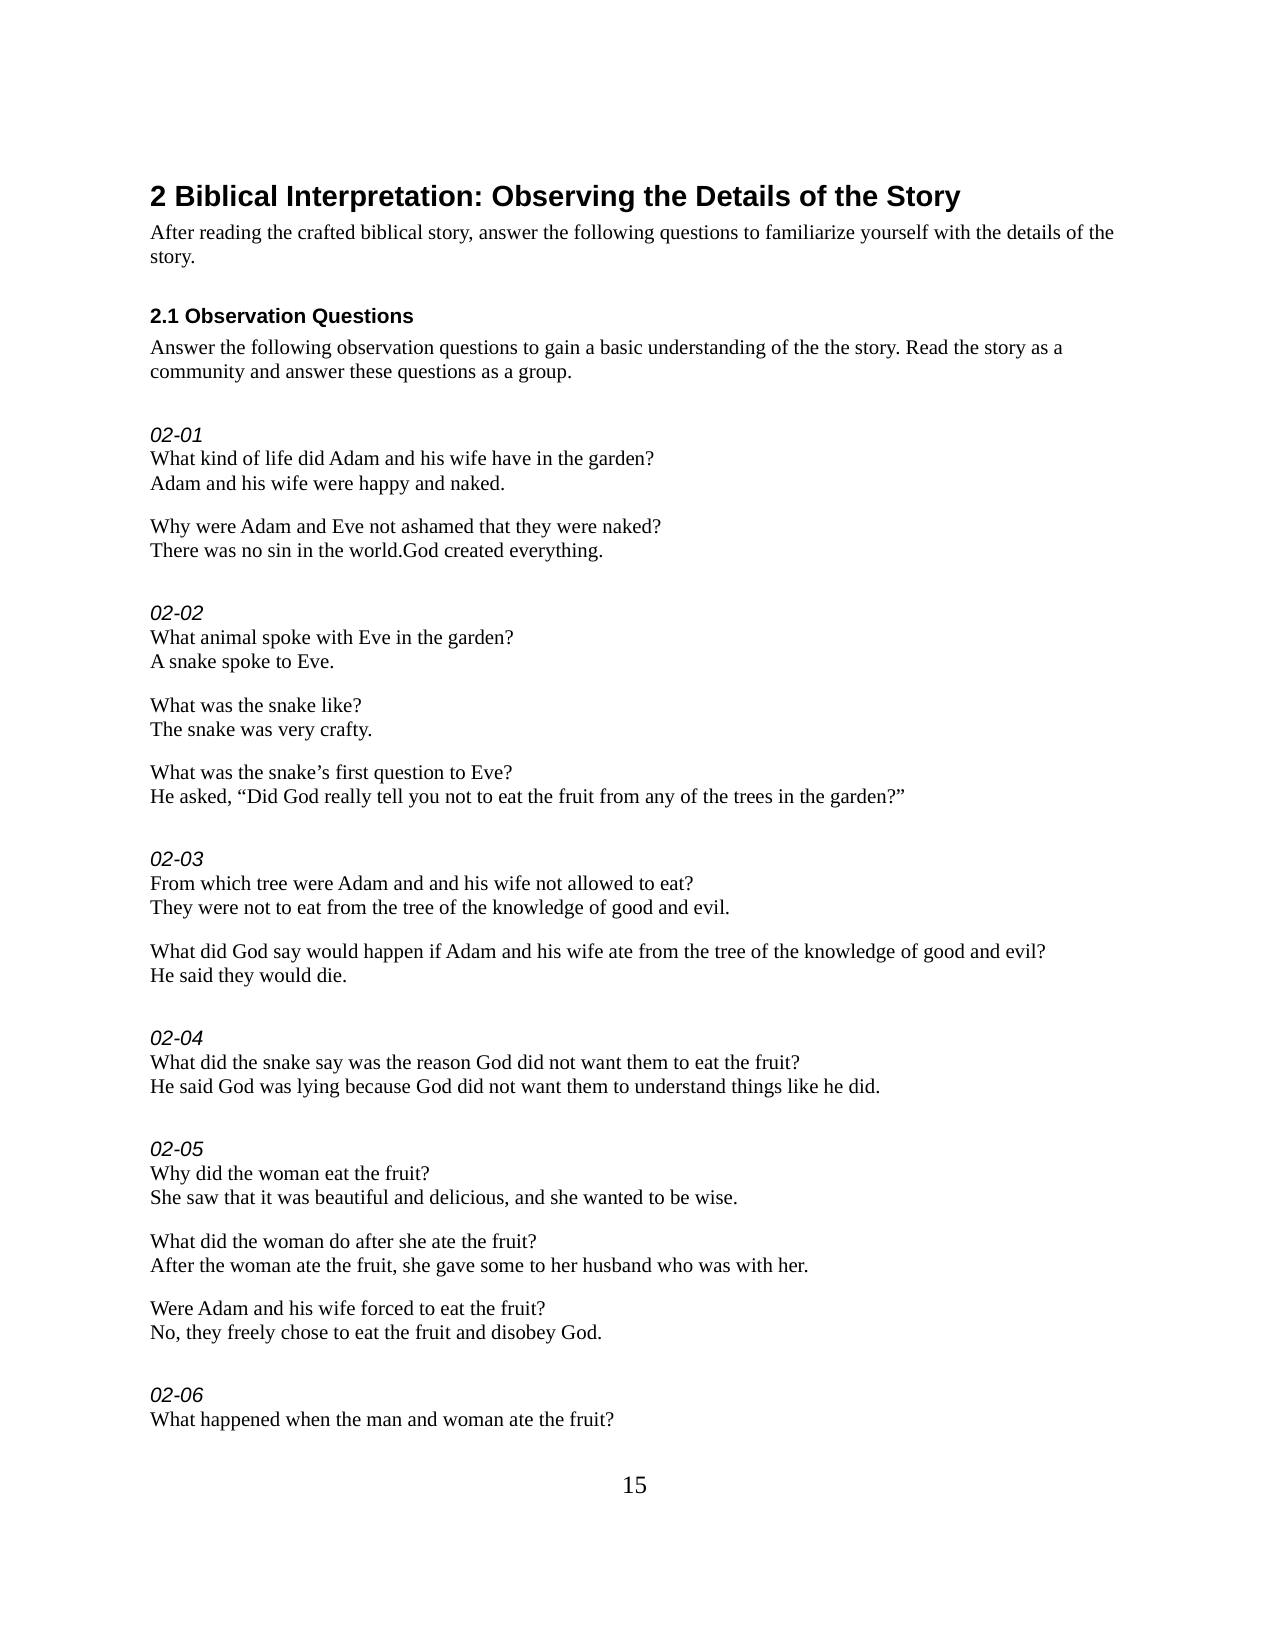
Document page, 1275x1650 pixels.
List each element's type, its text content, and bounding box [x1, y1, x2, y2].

text What kind of life did Adam and his wife have in the garden? Adam and his wife were happy and naked. [150, 446, 1125, 494]
text After reading the crafted biblical story, answer the following questions to familiarize yourself with the details of the story. [150, 220, 1125, 268]
subtitle 02-03 [150, 847, 1125, 871]
text What did God say would happen if Adam and his wife ate from the tree of the knowledge of good and evil? He said they would die. [150, 939, 1125, 987]
subtitle 02-02 [150, 601, 1125, 625]
text What did the woman do after she ate the fruit? After the woman ate the fruit, she gave some to her husband who was with her. [150, 1228, 1125, 1277]
text What animal spoke with Eve in the garden? A snake spoke to Eve. [150, 625, 1125, 673]
subtitle 02-06 [150, 1383, 1125, 1407]
text From which tree were Adam and and his wife not allowed to eat? They were not to eat from the tree of the knowledge of good and evil. [150, 871, 1125, 919]
text Answer the following observation questions to gain a basic understanding of the the story. Read the story as a community and answer these questions as a group. [150, 335, 1125, 383]
text What was the snake like? The snake was very crafty. [150, 693, 1125, 741]
text What did the snake say was the reason God did not want them to eat the fruit? He said God was lying because God did not want them to understand things like he did. [150, 1050, 1125, 1098]
subtitle 02-04 [150, 1026, 1125, 1050]
subtitle 2.1 Observation Questions [150, 304, 1125, 328]
subtitle 02-01 [150, 422, 1125, 446]
subtitle 02-05 [150, 1137, 1125, 1161]
text Were Adam and his wife forced to eat the fruit? No, they freely chose to eat the fruit and disobey God. [150, 1296, 1125, 1344]
text What happened when the man and woman ate the fruit? [150, 1407, 1125, 1431]
text What was the snake’s first question to Eve? He asked, “Did God really tell you not to eat the fruit from any of the trees in the garden?” [150, 760, 1125, 808]
subtitle 2 Biblical Interpretation: Observing the Details of the Story [150, 179, 1125, 212]
text Why did the woman eat the fruit? She saw that it was beautiful and delicious, and she wanted to be wise. [150, 1161, 1125, 1209]
text Why were Adam and Eve not ashamed that they were naked? There was no sin in the world.God created everything. [150, 514, 1125, 562]
